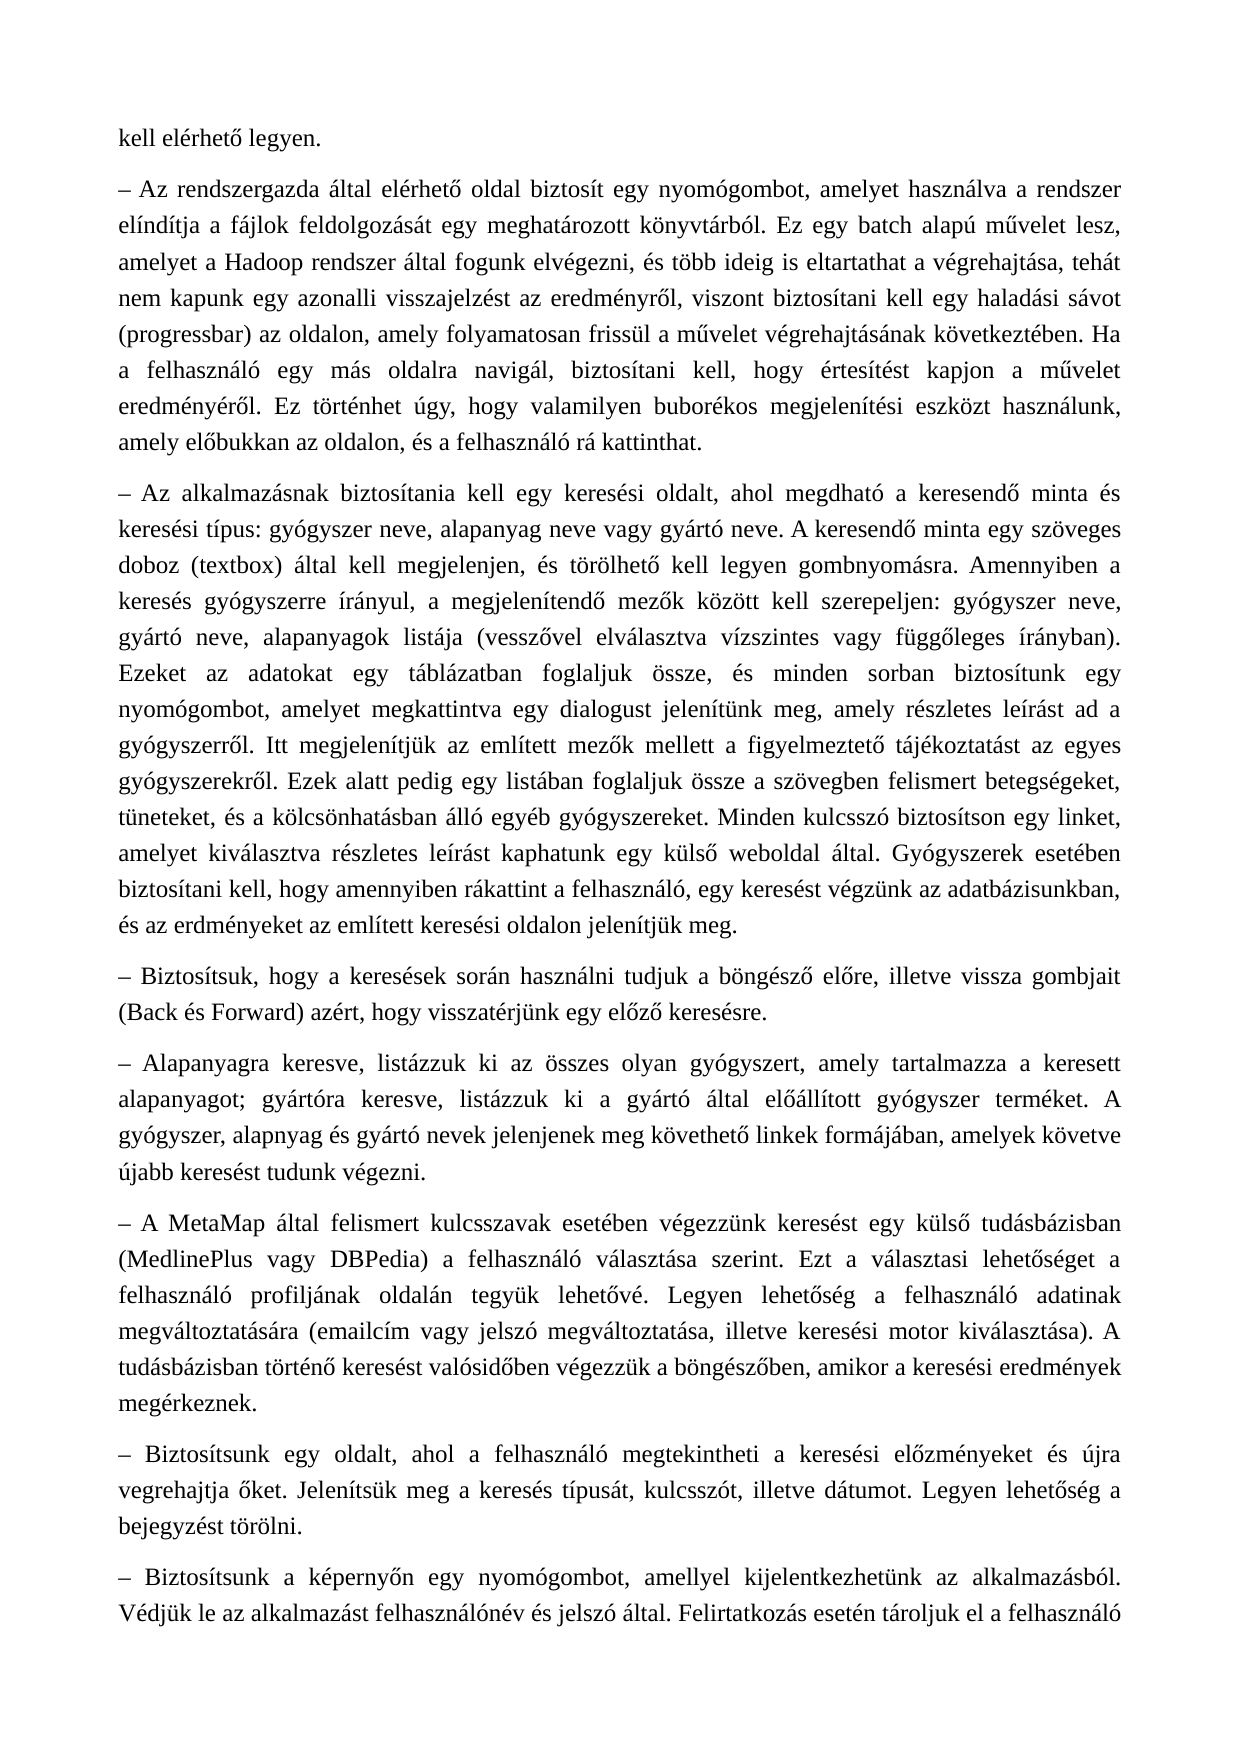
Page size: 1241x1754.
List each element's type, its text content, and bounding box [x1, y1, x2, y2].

text – Az rendszergazda által elérhető oldal biztosít egy nyomógombot, amelyet használva a rendszer elíndítja a fájlok feldolgozását egy meghatározott könyvtárból. Ez egy batch alapú művelet lesz, amelyet a Hadoop rendszer által fogunk elvégezni, és több ideig is eltartathat a végrehajtása, tehát nem kapunk egy azonalli visszajelzést az eredményről, viszont biztosítani kell egy haladási sávot (progressbar) az oldalon, amely folyamatosan frissül a művelet végrehajtásának következtében. Ha a felhasználó egy más oldalra navigál, biztosítani kell, hogy értesítést kapjon a művelet eredményéről. Ez történhet úgy, hogy valamilyen buborékos megjelenítési eszközt használunk, amely előbukkan az oldalon, és a felhasználó rá kattinthat. [118, 169, 1122, 457]
text – Alapanyagra keresve, listázzuk ki az összes olyan gyógyszert, amely tartalmazza a keresett alapanyagot; gyártóra keresve, listázzuk ki a gyártó által előállított gyógyszer terméket. A gyógyszer, alapnyag és gyártó nevek jelenjenek meg követhető linkek formájában, amelyek követve újabb keresést tudunk végezni. [118, 1043, 1122, 1187]
text – Biztosítsunk egy oldalt, ahol a felhasználó megtekintheti a keresési előzményeket és újra vegrehajtja őket. Jelenítsük meg a keresés típusát, kulcsszót, illetve dátumot. Legyen lehetőség a bejegyzést törölni. [118, 1433, 1122, 1542]
text – Biztosítsunk a képernyőn egy nyomógombot, amellyel kijelentkezhetünk az alkalmazásból. Védjük le az alkalmazást felhasználónév és jelszó által. Felirtatkozás esetén tároljuk el a felhasználó [118, 1557, 1122, 1629]
text kell elérhető legyen. [118, 118, 1122, 154]
text – Biztosítsuk, hogy a keresések során használni tudjuk a böngésző előre, illetve vissza gombjait (Back és Forward) azért, hogy visszatérjünk egy előző keresésre. [118, 956, 1122, 1028]
text – A MetaMap által felismert kulcsszavak esetében végezzünk keresést egy külső tudásbázisban (MedlinePlus vagy DBPedia) a felhasználó választása szerint. Ezt a választasi lehetőséget a felhasználó profiljának oldalán tegyük lehetővé. Legyen lehetőség a felhasználó adatinak megváltoztatására (emailcím vagy jelszó megváltoztatása, illetve keresési motor kiválasztása). A tudásbázisban történő keresést valósidőben végezzük a böngészőben, amikor a keresési eredmények megérkeznek. [118, 1202, 1122, 1418]
text – Az alkalmazásnak biztosítania kell egy keresési oldalt, ahol megdható a keresendő minta és keresési típus: gyógyszer neve, alapanyag neve vagy gyártó neve. A keresendő minta egy szöveges doboz (textbox) által kell megjelenjen, és törölhető kell legyen gombnyomásra. Amennyiben a keresés gyógyszerre írányul, a megjelenítendő mezők között kell szerepeljen: gyógyszer neve, gyártó neve, alapanyagok listája (vesszővel elválasztva vízszintes vagy függőleges írányban). Ezeket az adatokat egy táblázatban foglaljuk össze, és minden sorban biztosítunk egy nyomógombot, amelyet megkattintva egy dialogust jelenítünk meg, amely részletes leírást ad a gyógyszerről. Itt megjelenítjük az említett mezők mellett a figyelmeztető tájékoztatást az egyes gyógyszerekről. Ezek alatt pedig egy listában foglaljuk össze a szövegben felismert betegségeket, tüneteket, és a kölcsönhatásban álló egyéb gyógyszereket. Minden kulcsszó biztosítson egy linket, amelyet kiválasztva részletes leírást kaphatunk egy külső weboldal által. Gyógyszerek esetében biztosítani kell, hogy amennyiben rákattint a felhasználó, egy keresést végzünk az adatbázisunkban, és az erdményeket az említett keresési oldalon jelenítjük meg. [118, 472, 1122, 941]
